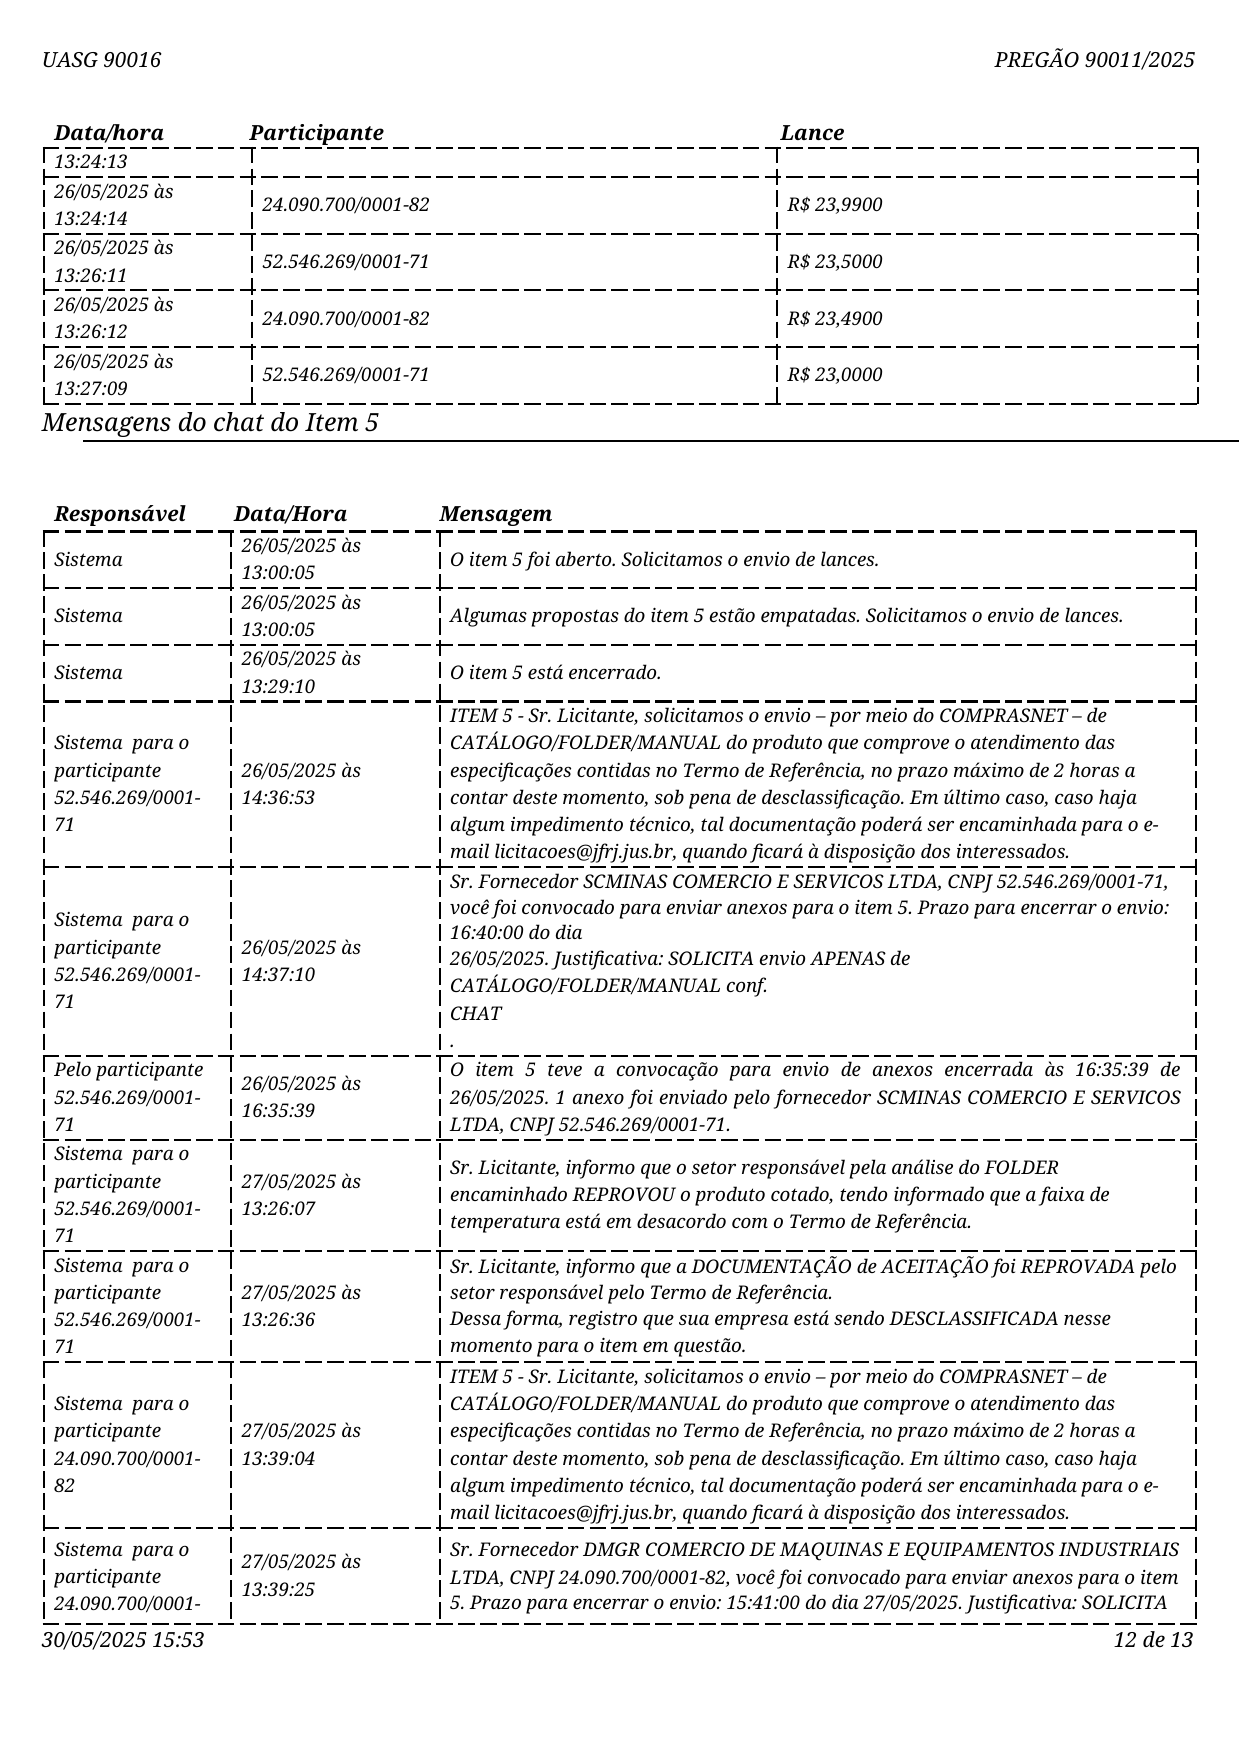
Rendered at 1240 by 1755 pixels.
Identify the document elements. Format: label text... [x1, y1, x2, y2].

table_cell 52.546.269/0001-71 [252, 233, 777, 289]
table_cell R$ 23,4900 [777, 289, 1198, 346]
table_cell Algumas propostas do item 5 estão empatadas. Solicitamos o envio de lances. [440, 587, 1196, 644]
table_cell Sistema [44, 587, 231, 644]
table_cell R$ 23,9900 [777, 176, 1198, 233]
table_cell 27/05/2025 às 13:39:04 [231, 1361, 439, 1527]
table_cell [777, 147, 1198, 176]
table_header O item 5 foi aberto. Solicitamos o envio de lances. [440, 530, 1196, 587]
table_cell 26/05/2025 às 14:37:10 [231, 866, 439, 1054]
table_cell 27/05/2025 às 13:26:36 [231, 1250, 439, 1361]
table_cell Sistema para o participante 24.090.700/0001- [44, 1527, 231, 1623]
text Mensagens do chat do Item 5 [42, 405, 1089, 439]
table_cell Sr. Licitante, informo que o setor responsável pela análise do FOLDER encaminhado REPROVOU o produto cotado, tendo informado que a faixa de temperatura está em desacordo com o Termo de Referência. [440, 1139, 1196, 1250]
table_cell 26/05/2025 às 13:26:11 [44, 233, 252, 289]
table_cell O item 5 está encerrado. [440, 644, 1196, 700]
table_cell R$ 23,5000 [777, 233, 1198, 289]
table_cell 26/05/2025 às 13:29:10 [231, 644, 439, 700]
table_cell Sistema [44, 644, 231, 700]
table_cell 27/05/2025 às 13:26:07 [231, 1139, 439, 1250]
table_cell Sistema para o participante 24.090.700/0001-82 [44, 1361, 231, 1527]
table_cell 26/05/2025 às 13:24:14 [44, 176, 252, 233]
table_cell Sistema para o participante 52.546.269/0001-71 [44, 700, 231, 866]
table_cell Sr. Fornecedor DMGR COMERCIO DE MAQUINAS E EQUIPAMENTOS INDUSTRIAIS LTDA, CNPJ 24.090.700/0001-82, você foi convocado para enviar anexos para o item 5. Prazo para encerrar o envio: 15:41:00 do dia 27/05/2025. Justificativa: SOLICITA [440, 1527, 1196, 1623]
table_cell [252, 147, 777, 176]
table_cell 13:24:13 [44, 147, 252, 176]
text Responsável Data/Hora Mensagem [54, 499, 1089, 528]
table_cell 26/05/2025 às 13:27:09 [44, 346, 252, 403]
table_cell Pelo participante 52.546.269/0001-71 [44, 1055, 231, 1138]
table_cell 26/05/2025 às 13:00:05 [231, 587, 439, 644]
table_cell Sistema para o participante 52.546.269/0001-71 [44, 866, 231, 1054]
table_cell R$ 23,0000 [777, 346, 1198, 403]
table_cell ITEM 5 - Sr. Licitante, solicitamos o envio – por meio do COMPRASNET – de CATÁLOGO/FOLDER/MANUAL do produto que comprove o atendimento das especificações contidas no Termo de Referência, no prazo máximo de 2 horas a contar deste momento, sob pena de desclassificação. Em último caso, caso haja algum impedimento técnico, tal documentação poderá ser encaminhada para o e-mail licitacoes@jfrj.jus.br, quando ficará à disposição dos interessados. [440, 1361, 1196, 1527]
table_cell Sr. Licitante, informo que a DOCUMENTAÇÃO de ACEITAÇÃO foi REPROVADA pelo setor responsável pelo Termo de Referência. Dessa forma, registro que sua empresa está sendo DESCLASSIFICADA nesse momento para o item em questão. [440, 1250, 1196, 1361]
table_cell ITEM 5 - Sr. Licitante, solicitamos o envio – por meio do COMPRASNET – de CATÁLOGO/FOLDER/MANUAL do produto que comprove o atendimento das especificações contidas no Termo de Referência, no prazo máximo de 2 horas a contar deste momento, sob pena de desclassificação. Em último caso, caso haja algum impedimento técnico, tal documentação poderá ser encaminhada para o e-mail licitacoes@jfrj.jus.br, quando ficará à disposição dos interessados. [440, 700, 1196, 866]
table_cell O item 5 teve a convocação para envio de anexos encerrada às 16:35:39 de 26/05/2025. 1 anexo foi enviado pelo fornecedor SCMINAS COMERCIO E SERVICOS LTDA, CNPJ 52.546.269/0001-71. [440, 1055, 1196, 1138]
table_cell Sistema para o participante 52.546.269/0001-71 [44, 1250, 231, 1361]
table_cell 24.090.700/0001-82 [252, 176, 777, 233]
table_cell 27/05/2025 às 13:39:25 [231, 1527, 439, 1623]
table_header 26/05/2025 às 13:00:05 [231, 530, 439, 587]
table_cell 26/05/2025 às 14:36:53 [231, 700, 439, 866]
table_cell 24.090.700/0001-82 [252, 289, 777, 346]
table_cell 52.546.269/0001-71 [252, 346, 777, 403]
table_cell 26/05/2025 às 16:35:39 [231, 1055, 439, 1138]
table_cell Sr. Fornecedor SCMINAS COMERCIO E SERVICOS LTDA, CNPJ 52.546.269/0001-71, você foi convocado para enviar anexos para o item 5. Prazo para encerrar o envio: 16:40:00 do dia 26/05/2025. Justificativa: SOLICITA envio APENAS de CATÁLOGO/FOLDER/MANUAL conf. CHAT . [440, 866, 1196, 1054]
table_cell 26/05/2025 às 13:26:12 [44, 289, 252, 346]
table_cell Sistema para o participante 52.546.269/0001-71 [44, 1139, 231, 1250]
table_header Sistema [44, 530, 231, 587]
